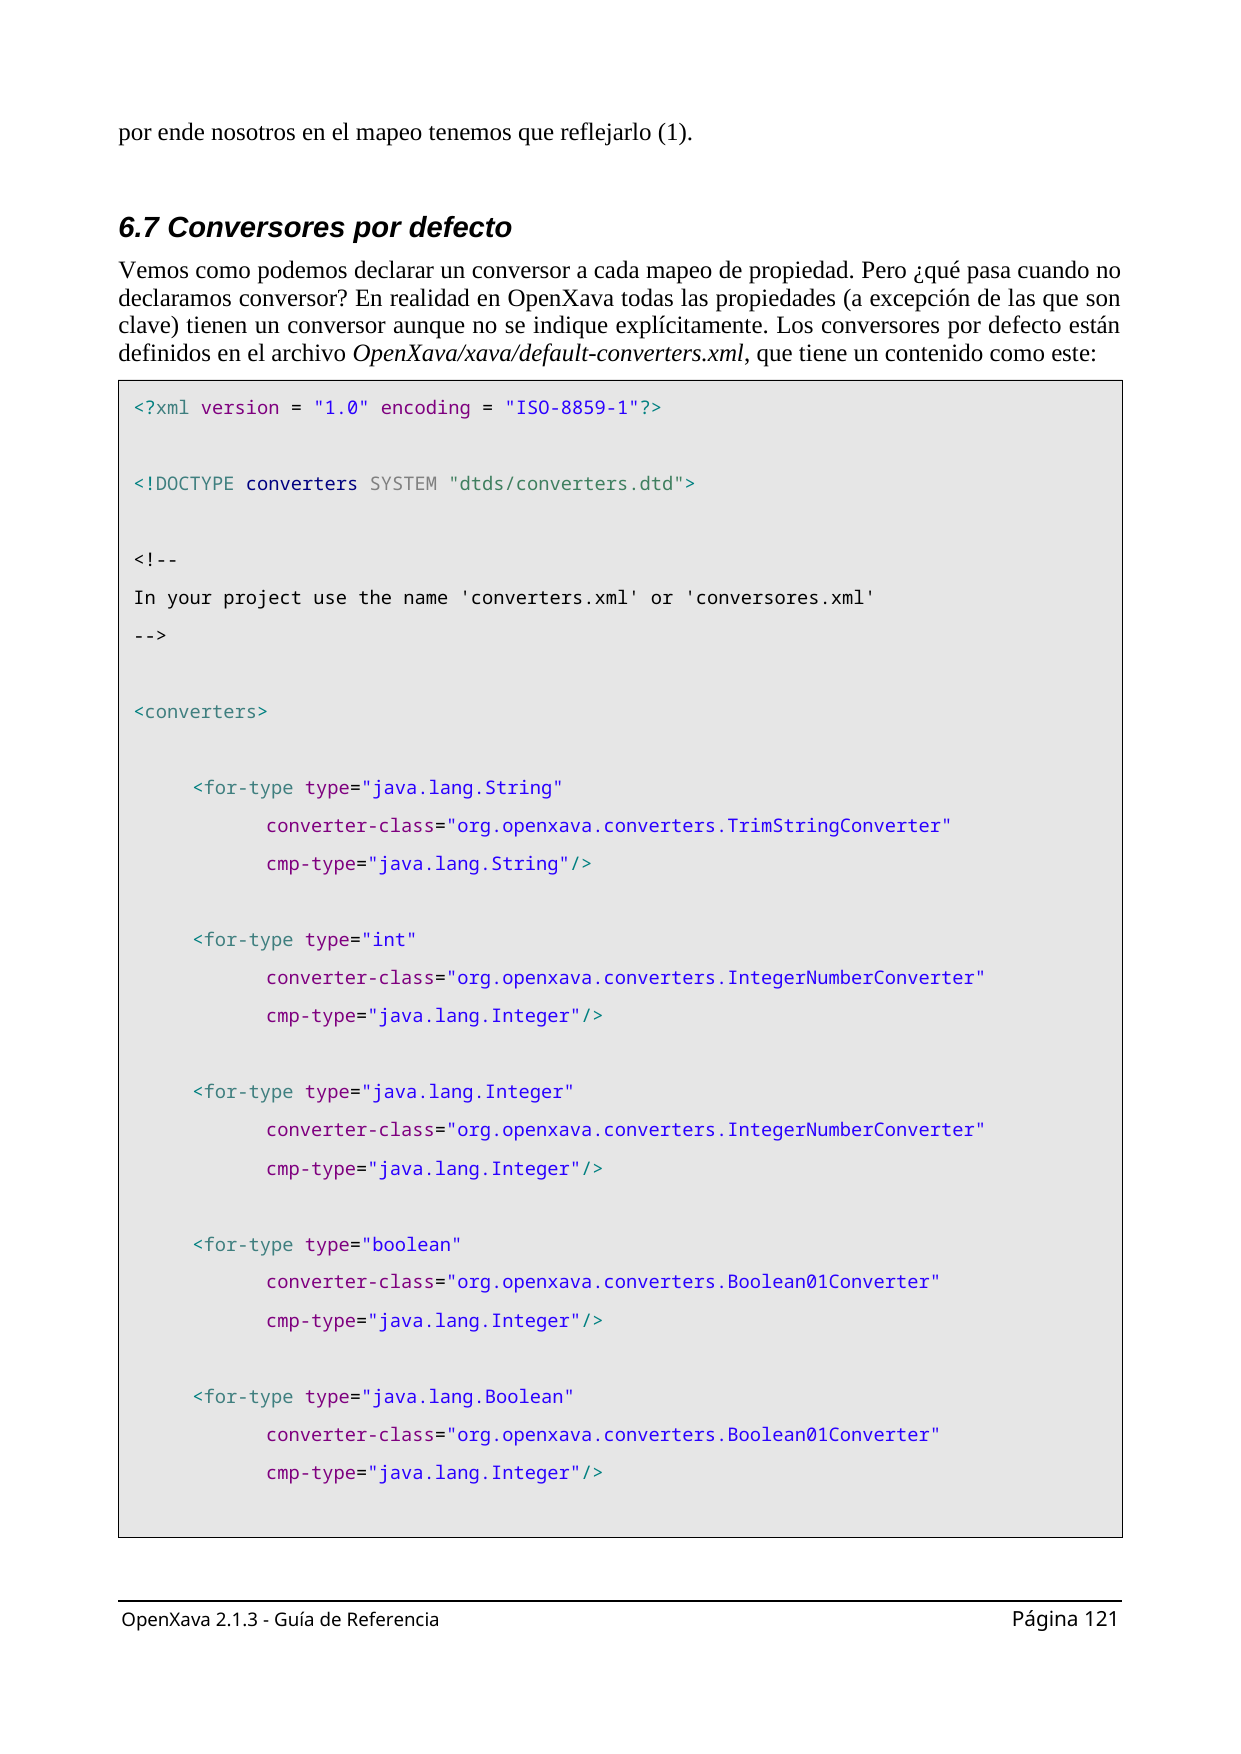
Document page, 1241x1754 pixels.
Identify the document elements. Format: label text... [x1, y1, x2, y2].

text converter-class="org.openxava.converters.Boolean01Converter" [119, 1406, 1122, 1444]
text <!DOCTYPE converters SYSTEM "dtds/converters.dtd"> [119, 456, 1122, 494]
text In your project use the name 'converters.xml' or 'conversores.xml' [119, 570, 1122, 608]
text <for-type type="java.lang.Boolean" [119, 1368, 1122, 1406]
text <!-- [119, 532, 1122, 570]
text cmp-type="java.lang.Integer"/> [119, 988, 1122, 1026]
text <converters> [119, 684, 1122, 722]
text <for-type type="int" [119, 912, 1122, 950]
text <?xml version = "1.0" encoding = "ISO-8859-1"?> [119, 381, 1122, 418]
text cmp-type="java.lang.Integer"/> [119, 1292, 1122, 1330]
text converter-class="org.openxava.converters.IntegerNumberConverter" [119, 950, 1122, 988]
text converter-class="org.openxava.converters.IntegerNumberConverter" [119, 1102, 1122, 1140]
text converter-class="org.openxava.converters.Boolean01Converter" [119, 1254, 1122, 1292]
text por ende nosotros en el mapeo tenemos que reflejarlo (1). [118, 118, 1122, 146]
text cmp-type="java.lang.Integer"/> [119, 1444, 1122, 1482]
text cmp-type="java.lang.String"/> [119, 836, 1122, 874]
text --> [119, 608, 1122, 646]
subtitle Conversores por defecto [118, 211, 1122, 244]
text converter-class="org.openxava.converters.TrimStringConverter" [119, 798, 1122, 836]
text <for-type type="java.lang.Integer" [119, 1064, 1122, 1102]
text Vemos como podemos declarar un conversor a cada mapeo de propiedad. Pero ¿qué pasa cuando no declaramos conversor? En realidad en OpenXava todas las propiedades (a excepción de las que son clave) tienen un conversor aunque no se indique explícitamente. Los conversores por defecto están definidos en el archivo OpenXava/xava/default-converters.xml, que tiene un contenido como este: [118, 256, 1122, 367]
text cmp-type="java.lang.Integer"/> [119, 1140, 1122, 1178]
text <for-type type="java.lang.String" [119, 760, 1122, 798]
text <for-type type="boolean" [119, 1216, 1122, 1254]
